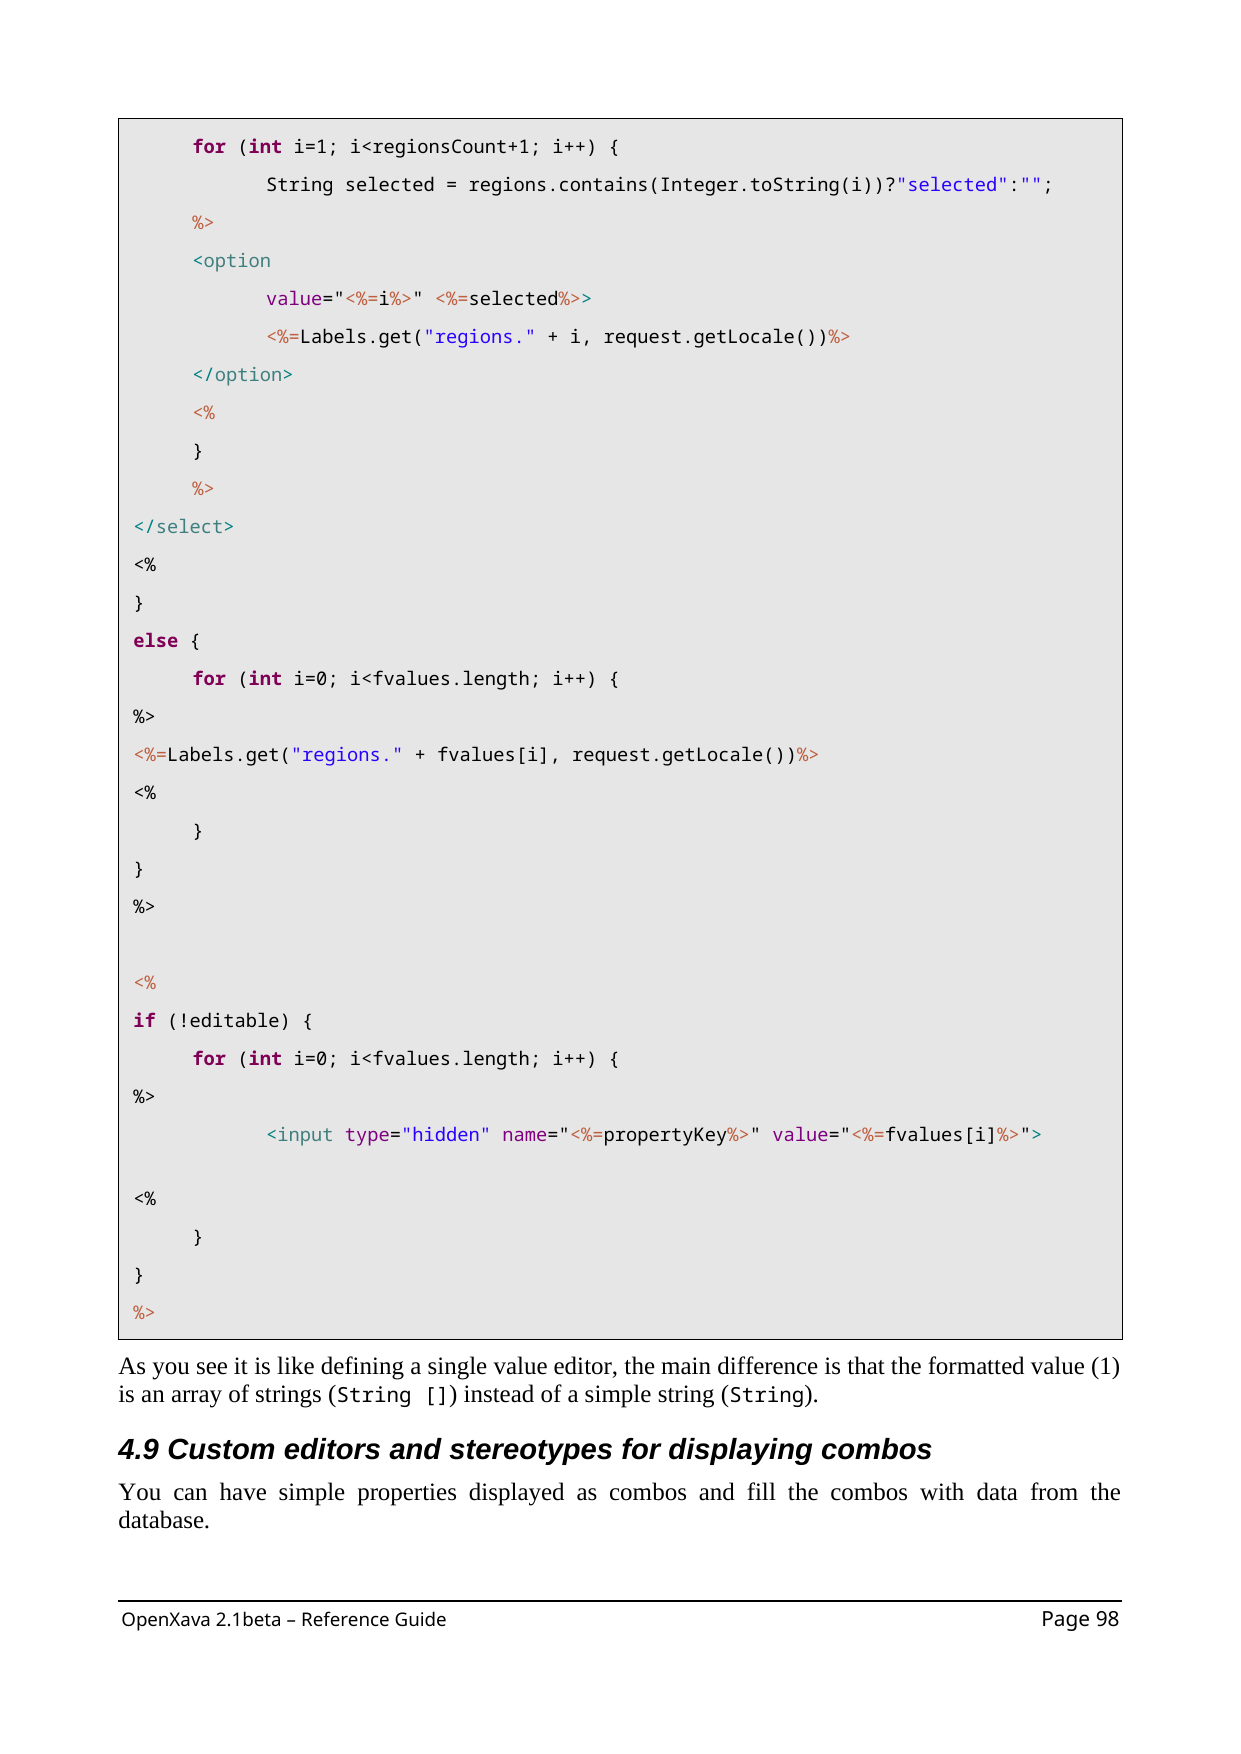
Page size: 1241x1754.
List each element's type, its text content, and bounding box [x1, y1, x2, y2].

text %> [119, 1069, 1122, 1107]
text %> [119, 878, 1122, 917]
text else { [119, 612, 1122, 650]
text for (int i=0; i<fvalues.length; i++) { [119, 1031, 1122, 1069]
text for (int i=1; i<regionsCount+1; i++) { [119, 119, 1122, 156]
text You can have simple properties displayed as combos and fill the combos with data from the database. [118, 1478, 1122, 1534]
text } [119, 802, 1122, 841]
text <% [119, 764, 1122, 802]
text %> [119, 460, 1122, 498]
text <% [119, 1170, 1122, 1208]
text %> [119, 1284, 1122, 1339]
text <input type="hidden" name="<%=propertyKey%>" value="<%=fvalues[i]%>"> [119, 1107, 1122, 1170]
text } [119, 422, 1122, 460]
text <option [119, 232, 1122, 270]
text <% [119, 384, 1122, 422]
text } [119, 841, 1122, 878]
text String selected = regions.contains(Integer.toString(i))?"selected":""; [119, 156, 1122, 194]
text } [119, 1208, 1122, 1246]
text <%=Labels.get("regions." + i, request.getLocale())%> [119, 308, 1122, 346]
text <% [119, 954, 1122, 993]
text if (!editable) { [119, 993, 1122, 1031]
text <%=Labels.get("regions." + fvalues[i], request.getLocale())%> [119, 726, 1122, 764]
text %> [119, 194, 1122, 232]
text </option> [119, 346, 1122, 384]
text } [119, 574, 1122, 612]
text } [119, 1246, 1122, 1284]
text </select> [119, 498, 1122, 536]
text As you see it is like defining a single value editor, the main difference is that the formatted value (1) is an array of strings (String []) instead of a simple string (String). [118, 1352, 1122, 1408]
text <% [119, 536, 1122, 574]
text value="<%=i%>" <%=selected%>> [119, 270, 1122, 308]
text %> [119, 688, 1122, 726]
text for (int i=0; i<fvalues.length; i++) { [119, 650, 1122, 688]
subtitle Custom editors and stereotypes for displaying combos [118, 1433, 1122, 1466]
